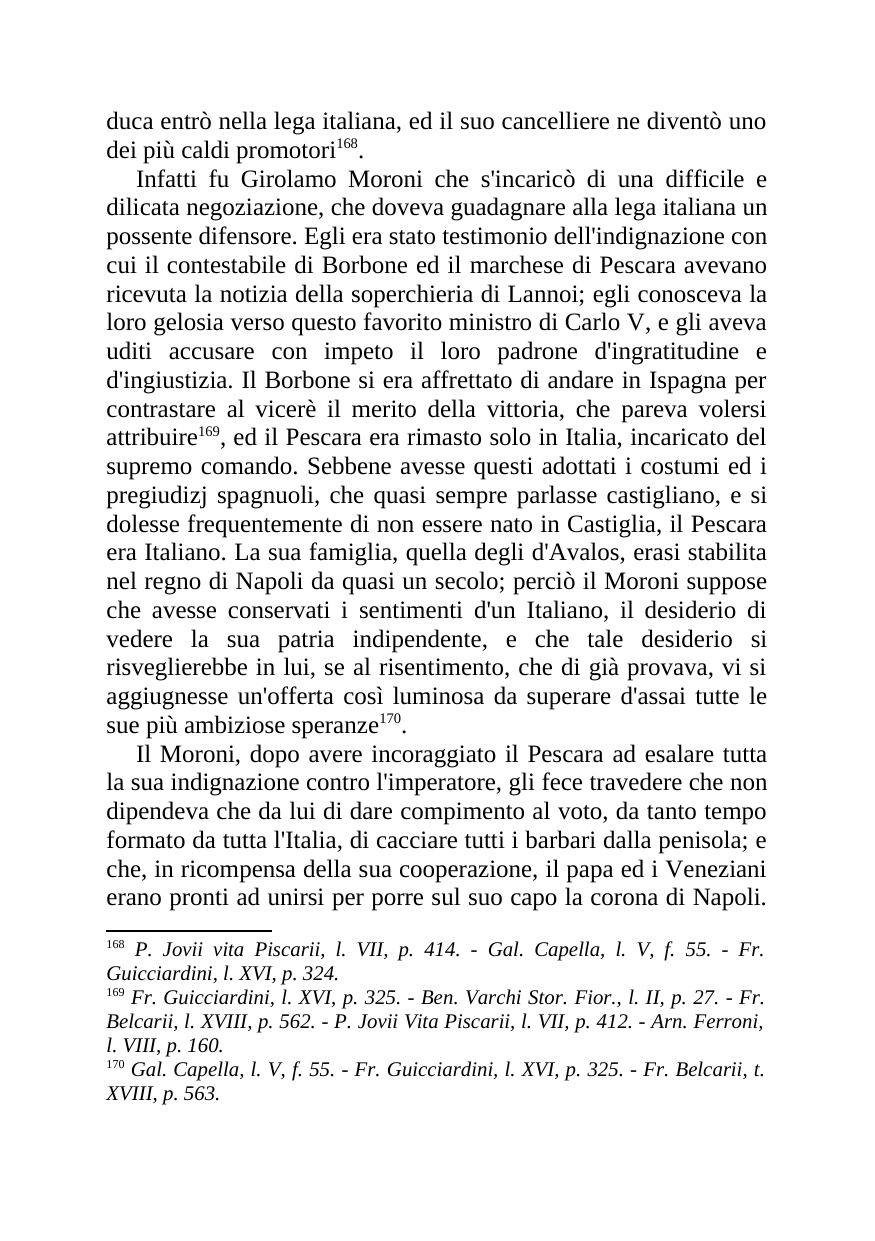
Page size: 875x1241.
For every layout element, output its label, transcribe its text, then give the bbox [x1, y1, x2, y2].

text Il Moroni, dopo avere incoraggiato il Pescara ad esalare tutta la sua indignazione contro l'imperatore, gli fece travedere che non dipendeva che da lui di dare compimento al voto, da tanto tempo formato da tutta l'Italia, di cacciare tutti i barbari dalla penisola; e che, in ricompensa della sua cooperazione, il papa ed i Veneziani erano pronti ad unirsi per porre sul suo capo la corona di Napoli. [106, 739, 768, 911]
text Fr. Guicciardini, l. XVI, p. 325. - Ben. Varchi Stor. Fior., l. II, p. 27. - Fr. Belcarii, l. XVIII, p. 562. - P. Jovii Vita Piscarii, l. VII, p. 412. - Arn. Ferroni, l. VIII, p. 160. [106, 985, 768, 1057]
text Gal. Capella, l. V, f. 55. - Fr. Guicciardini, l. XVI, p. 325. - Fr. Belcarii, t. XVIII, p. 563. [106, 1057, 768, 1105]
text P. Jovii vita Piscarii, l. VII, p. 414. - Gal. Capella, l. V, f. 55. - Fr. Guicciardini, l. XVI, p. 324. [106, 937, 768, 985]
text duca entrò nella lega italiana, ed il suo cancelliere ne diventò uno dei più caldi promotori. [106, 106, 768, 164]
text Infatti fu Girolamo Moroni che s'incaricò di una difficile e dilicata negoziazione, che doveva guadagnare alla lega italiana un possente difensore. Egli era stato testimonio dell'indignazione con cui il contestabile di Borbone ed il marchese di Pescara avevano ricevuta la notizia della soperchieria di Lannoi; egli conosceva la loro gelosia verso questo favorito ministro di Carlo V, e gli aveva uditi accusare con impeto il loro padrone d'ingratitudine e d'ingiustizia. Il Borbone si era affrettato di andare in Ispagna per contrastare al vicerè il merito della vittoria, che pareva volersi attribuire, ed il Pescara era rimasto solo in Italia, incaricato del supremo comando. Sebbene avesse questi adottati i costumi ed i pregiudizj spagnuoli, che quasi sempre parlasse castigliano, e si dolesse frequentemente di non essere nato in Castiglia, il Pescara era Italiano. La sua famiglia, quella degli d'Avalos, erasi stabilita nel regno di Napoli da quasi un secolo; perciò il Moroni suppose che avesse conservati i sentimenti d'un Italiano, il desiderio di vedere la sua patria indipendente, e che tale desiderio si risveglierebbe in lui, se al risentimento, che di già provava, vi si aggiugnesse un'offerta così luminosa da superare d'assai tutte le sue più ambiziose speranze. [106, 164, 768, 739]
